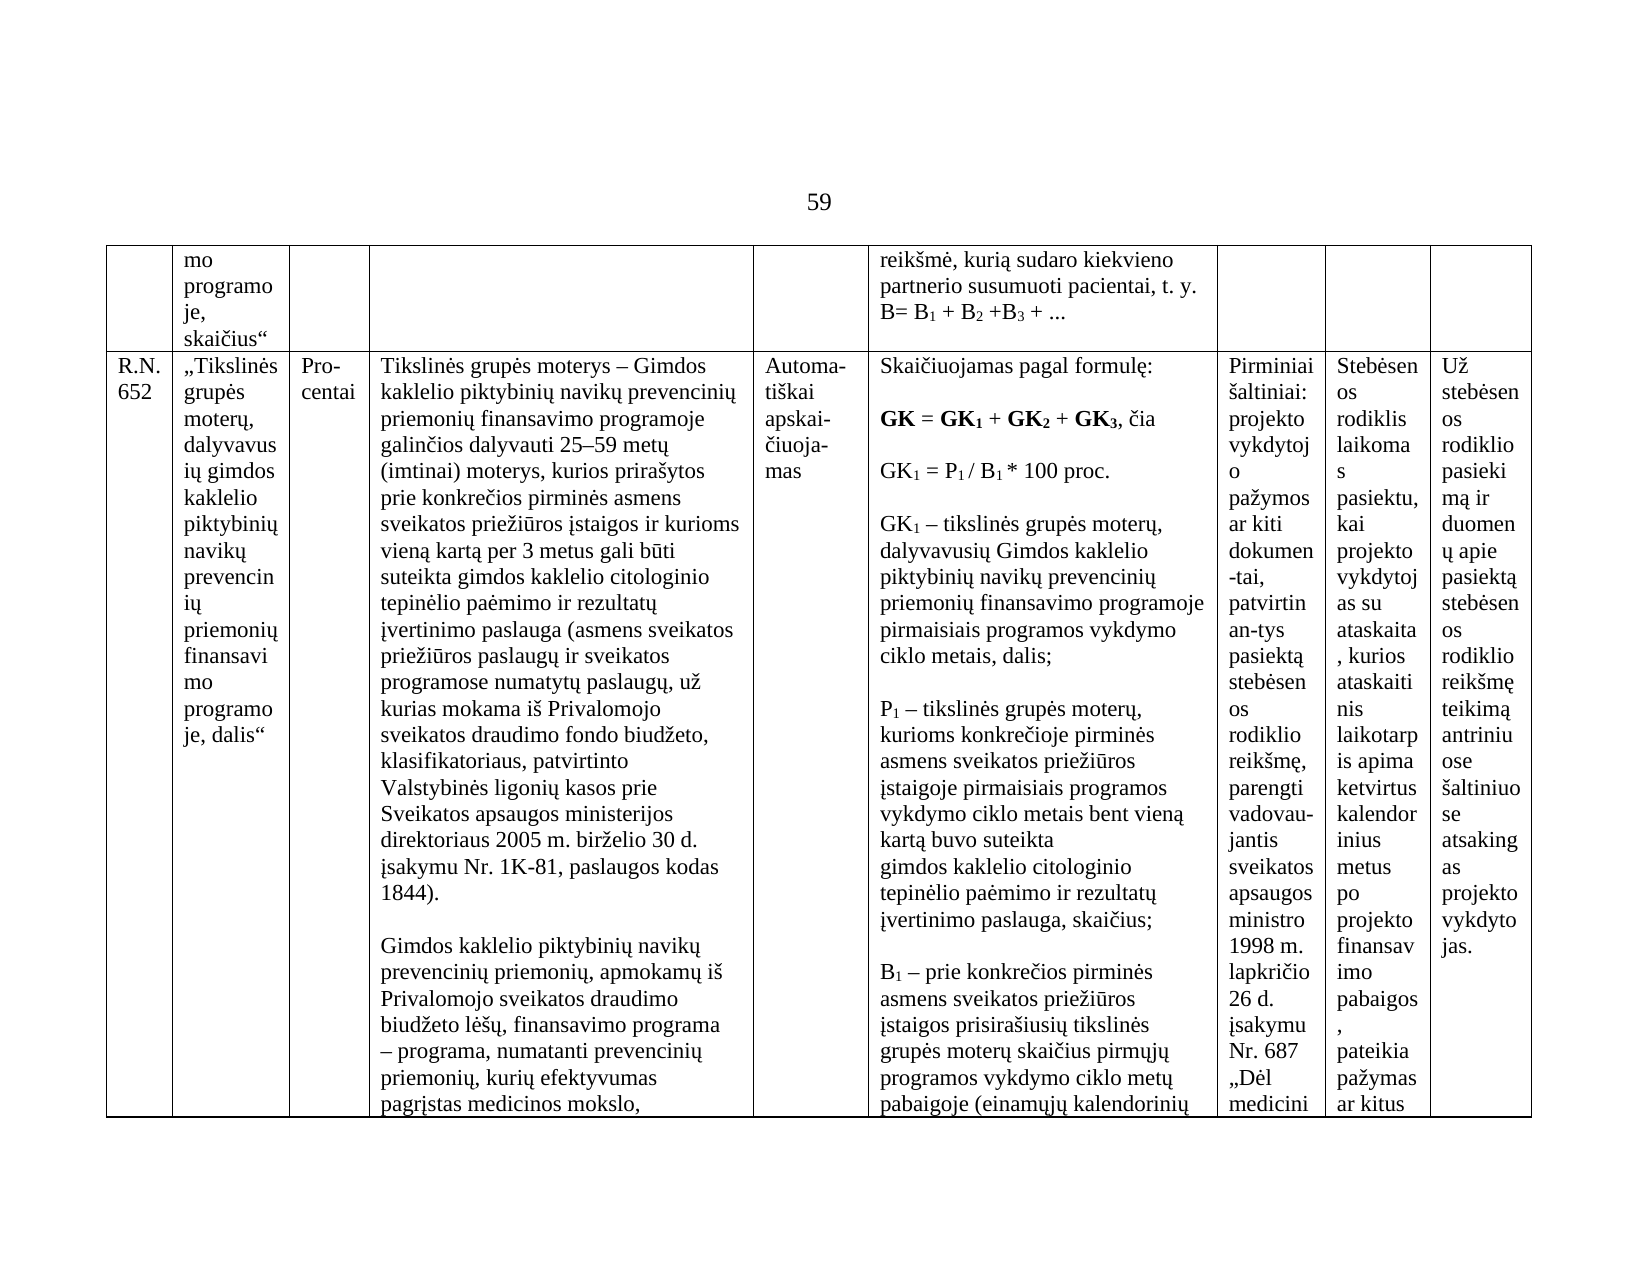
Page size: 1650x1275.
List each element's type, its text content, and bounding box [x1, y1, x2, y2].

table_cell [1326, 246, 1430, 351]
table_cell [1431, 246, 1531, 351]
table_cell Automa-tiškai apskai-čiuoja-mas [754, 352, 868, 1116]
table_cell [370, 246, 753, 351]
table_cell Pirminiai šaltiniai: projekto vykdytojo pažymos ar kiti dokumen-tai, patvirtinan-tys pasiektą stebėsenos rodiklio reikšmę, parengti vadovau-jantis sveikatos apsaugos ministro 1998 m. lapkričio 26 d. įsakymu Nr. 687 „Dėl medicini [1218, 352, 1325, 1116]
table_cell Skaičiuojamas pagal formulę: GK = GK1 + GK2 + GK3, čia GK1 = P1 / B1 * 100 proc. GK1 – tikslinės grupės moterų, dalyvavusių Gimdos kaklelio piktybinių navikų prevencinių priemonių finansavimo programoje pirmaisiais programos vykdymo ciklo metais, dalis; P1 – tikslinės grupės moterų, kurioms konkrečioje pirminės asmens sveikatos priežiūros įstaigoje pirmaisiais programos vykdymo ciklo metais bent vieną kartą buvo suteikta gimdos kaklelio citologinio tepinėlio paėmimo ir rezultatų įvertinimo paslauga, skaičius; B1 – prie konkrečios pirminės asmens sveikatos priežiūros įstaigos prisirašiusių tikslinės grupės moterų skaičius pirmųjų programos vykdymo ciklo metų pabaigoje (einamųjų kalendorinių [869, 352, 1217, 1116]
table_cell [1218, 246, 1325, 351]
table_cell mo programoje, skaičius“ [173, 246, 289, 351]
table_cell [754, 246, 868, 351]
table_cell „Tikslinės grupės moterų, dalyvavusių gimdos kaklelio piktybinių navikų prevencinių priemonių finansavimo programoje, dalis“ [173, 352, 289, 1116]
table_cell reikšmė, kurią sudaro kiekvieno partnerio susumuoti pacientai, t. y. B= B1 + B2 +B3 + ... [869, 246, 1217, 351]
table_cell Už stebėsenos rodiklio pasiekimą ir duomenų apie pasiektą stebėsenos rodiklio reikšmę teikimą antriniuose šaltiniuose atsakingas projekto vykdytojas. [1431, 352, 1531, 1116]
table_cell Tikslinės grupės moterys – Gimdos kaklelio piktybinių navikų prevencinių priemonių finansavimo programoje galinčios dalyvauti 25–59 metų (imtinai) moterys, kurios prirašytos prie konkrečios pirminės asmens sveikatos priežiūros įstaigos ir kurioms vieną kartą per 3 metus gali būti suteikta gimdos kaklelio citologinio tepinėlio paėmimo ir rezultatų įvertinimo paslauga (asmens sveikatos priežiūros paslaugų ir sveikatos programose numatytų paslaugų, už kurias mokama iš Privalomojo sveikatos draudimo fondo biudžeto, klasifikatoriaus, patvirtinto Valstybinės ligonių kasos prie Sveikatos apsaugos ministerijos direktoriaus 2005 m. birželio 30 d. įsakymu Nr. 1K-81, paslaugos kodas 1844). Gimdos kaklelio piktybinių navikų prevencinių priemonių, apmokamų iš Privalomojo sveikatos draudimo biudžeto lėšų, finansavimo programa – programa, numatanti prevencinių priemonių, kurių efektyvumas pagrįstas medicinos mokslo, [370, 352, 753, 1116]
table_cell Stebėsenos rodiklis laikomas pasiektu, kai projekto vykdytojas su ataskaita, kurios ataskaitinis laikotarpis apima ketvirtus kalendorinius metus po projekto finansavimo pabaigos, pateikia pažymas ar kitus [1326, 352, 1430, 1116]
table_cell [290, 246, 369, 351]
table_cell Pro-centai [290, 352, 369, 1116]
table_cell R.N.652 [107, 352, 172, 1116]
table_cell [107, 246, 172, 351]
